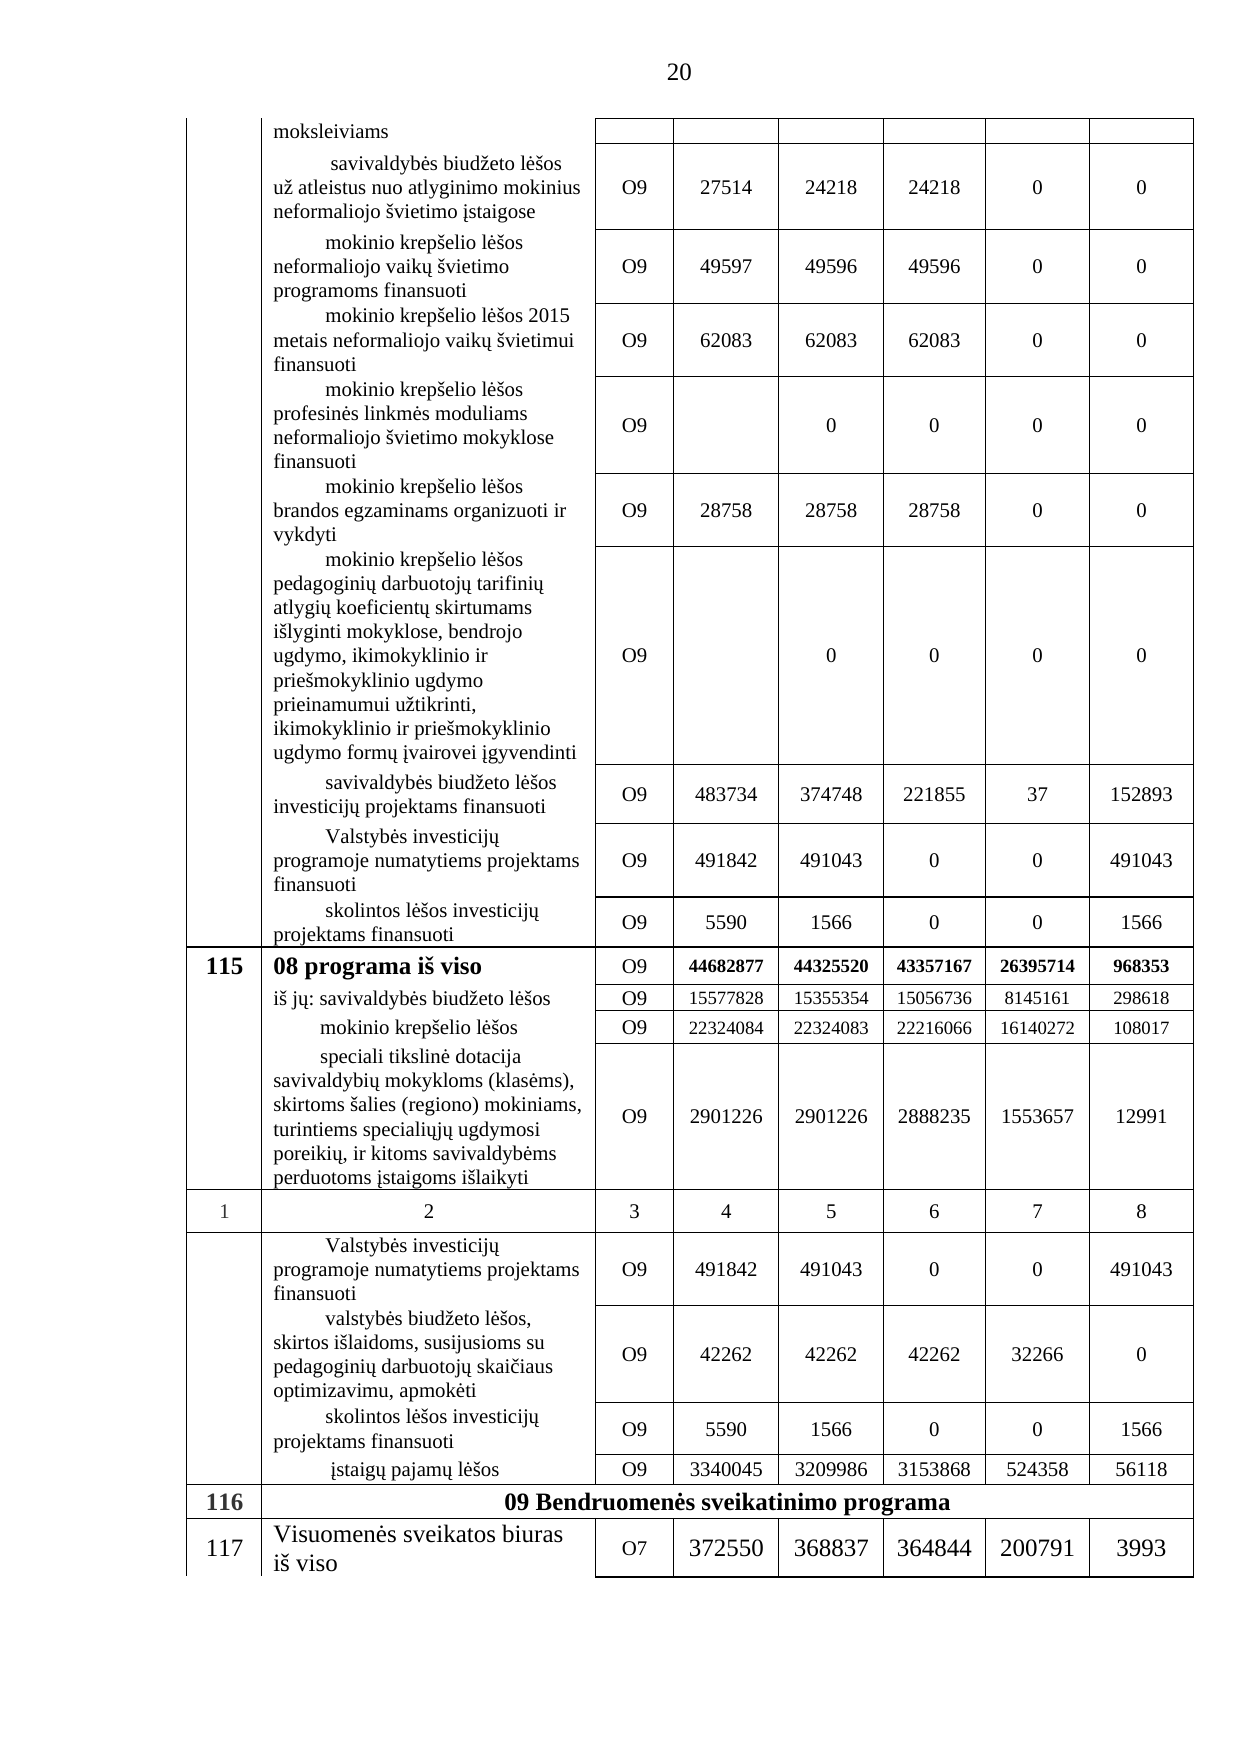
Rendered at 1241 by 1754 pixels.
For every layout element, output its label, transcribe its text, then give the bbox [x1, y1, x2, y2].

table_cell O9 [596, 1403, 673, 1454]
table_cell 56118 [1090, 1455, 1193, 1483]
table_cell 22324084 [674, 1011, 778, 1043]
table_cell 37 [986, 765, 1089, 823]
table_cell O9 [596, 230, 673, 302]
table_cell 22324083 [779, 1011, 883, 1043]
table_cell O9 [596, 377, 673, 473]
table_cell [674, 547, 778, 764]
table_cell 200791 [986, 1519, 1089, 1576]
table_cell 28758 [674, 474, 778, 546]
table_cell [779, 119, 883, 143]
table_cell [187, 143, 261, 229]
table_cell 49596 [779, 230, 883, 302]
table_cell 15577828 [674, 985, 778, 1010]
table_cell 491842 [674, 1233, 778, 1305]
table_cell 0 [884, 1403, 985, 1454]
table_cell [187, 229, 261, 302]
table_cell mokinio krepšelio lėšos profesinės linkmės moduliams neformaliojo švietimo mokyklose finansuoti [262, 376, 595, 473]
table_cell 116 [187, 1485, 261, 1518]
table_cell O9 [596, 474, 673, 546]
table_cell O9 [596, 824, 673, 896]
table_cell valstybės biudžeto lėšos, skirtos išlaidoms, susijusioms su pedagoginių darbuotojų skaičiaus optimizavimu, apmokėti [262, 1305, 595, 1402]
table_cell skolintos lėšos investicijų projektams finansuoti [262, 896, 595, 946]
table_cell iš jų: savivaldybės biudžeto lėšos [262, 984, 595, 1010]
table_cell [187, 118, 261, 143]
table_cell 1566 [1090, 898, 1193, 946]
table_cell 08 programa iš viso [262, 948, 595, 984]
table_cell 1566 [779, 898, 883, 946]
table_cell 372550 [674, 1519, 778, 1576]
table_cell speciali tikslinė dotacija savivaldybių mokykloms (klasėms), skirtoms šalies (regiono) mokiniams, turintiems specialiųjų ugdymosi poreikių, ir kitoms savivaldybėms perduotoms įstaigoms išlaikyti [262, 1043, 595, 1189]
table_cell 368837 [779, 1519, 883, 1576]
table_cell 15355354 [779, 985, 883, 1010]
table_cell 49596 [884, 230, 985, 302]
table_cell 968353 [1090, 948, 1193, 984]
table_cell [187, 376, 261, 473]
table_cell mokinio krepšelio lėšos brandos egzaminams organizuoti ir vykdyti [262, 473, 595, 546]
table_cell 152893 [1090, 765, 1193, 823]
table_cell 2 [262, 1190, 595, 1232]
table_cell 0 [986, 824, 1089, 896]
table_cell 28758 [779, 474, 883, 546]
table_cell 5590 [674, 1403, 778, 1454]
table_cell Visuomenės sveikatos biuras iš viso [262, 1519, 595, 1576]
table_cell 491043 [779, 1233, 883, 1305]
table_cell [1090, 119, 1193, 143]
table_cell 24218 [779, 144, 883, 229]
table_cell 09 Bendruomenės sveikatinimo programa [262, 1485, 1193, 1518]
table_cell 0 [986, 230, 1089, 302]
table_cell [187, 303, 261, 376]
table_cell [674, 377, 778, 473]
table_cell 3993 [1090, 1519, 1193, 1576]
table_cell [674, 119, 778, 143]
table_cell 5590 [674, 898, 778, 946]
table_cell 298618 [1090, 985, 1193, 1010]
table_cell 1566 [779, 1403, 883, 1454]
table_cell 0 [1090, 304, 1193, 376]
table_cell 0 [986, 304, 1089, 376]
table_cell 43357167 [884, 948, 985, 984]
table_cell savivaldybės biudžeto lėšos už atleistus nuo atlyginimo mokinius neformaliojo švietimo įstaigose [262, 143, 595, 229]
table_cell 0 [1090, 474, 1193, 546]
table_cell 15056736 [884, 985, 985, 1010]
table_cell O9 [596, 1233, 673, 1305]
table_cell 1566 [1090, 1403, 1193, 1454]
table_cell 0 [986, 1233, 1089, 1305]
table_cell 0 [884, 1233, 985, 1305]
table_cell O7 [596, 1519, 673, 1576]
table_cell O9 [596, 1455, 673, 1483]
table_cell 1553657 [986, 1044, 1089, 1189]
table_cell 0 [1090, 230, 1193, 302]
table_cell 32266 [986, 1306, 1089, 1402]
table_cell 3 [596, 1190, 673, 1232]
table_cell 0 [986, 474, 1089, 546]
table_cell 62083 [779, 304, 883, 376]
table_cell 0 [986, 898, 1089, 946]
table_cell 12991 [1090, 1044, 1193, 1189]
table_cell 42262 [884, 1306, 985, 1402]
table_cell Valstybės investicijų programoje numatytiems projektams finansuoti [262, 1233, 595, 1305]
table_cell [187, 1454, 261, 1483]
table_cell [884, 119, 985, 143]
table_cell skolintos lėšos investicijų projektams finansuoti [262, 1402, 595, 1454]
table_cell 524358 [986, 1455, 1089, 1483]
table_cell O9 [596, 948, 673, 984]
table_cell O9 [596, 547, 673, 764]
table_cell 2901226 [779, 1044, 883, 1189]
table_cell O9 [596, 985, 673, 1010]
table_cell [187, 984, 261, 1010]
table_cell 44325520 [779, 948, 883, 984]
table_cell mokinio krepšelio lėšos neformaliojo vaikų švietimo programoms finansuoti [262, 229, 595, 302]
table_cell 4 [674, 1190, 778, 1232]
table_cell 0 [1090, 377, 1193, 473]
table_cell 49597 [674, 230, 778, 302]
table_cell 0 [884, 547, 985, 764]
table_cell mokinio krepšelio lėšos [262, 1010, 595, 1043]
table_cell 1 [187, 1190, 261, 1232]
table_cell 0 [1090, 144, 1193, 229]
table_cell O9 [596, 1011, 673, 1043]
table_cell [187, 546, 261, 764]
table_cell 8 [1090, 1190, 1193, 1232]
table_cell 0 [884, 824, 985, 896]
table_cell O9 [596, 1044, 673, 1189]
table_cell 108017 [1090, 1011, 1193, 1043]
table_cell 0 [986, 377, 1089, 473]
table_cell 0 [884, 898, 985, 946]
table_cell 117 [187, 1519, 261, 1576]
table_cell [187, 896, 261, 946]
table_cell 3153868 [884, 1455, 985, 1483]
table_cell mokinio krepšelio lėšos pedagoginių darbuotojų tarifinių atlygių koeficientų skirtumams išlyginti mokyklose, bendrojo ugdymo, ikimokyklinio ir priešmokyklinio ugdymo prieinamumui užtikrinti, ikimokyklinio ir priešmokyklinio ugdymo formų įvairovei įgyvendinti [262, 546, 595, 764]
table_cell 491842 [674, 824, 778, 896]
table_cell 221855 [884, 765, 985, 823]
table_cell 491043 [1090, 1233, 1193, 1305]
table_cell 0 [986, 144, 1089, 229]
table_cell 24218 [884, 144, 985, 229]
table_cell 364844 [884, 1519, 985, 1576]
table_cell [187, 823, 261, 896]
table_cell 0 [779, 377, 883, 473]
table_cell [187, 473, 261, 546]
table_cell 2901226 [674, 1044, 778, 1189]
table_cell 8145161 [986, 985, 1089, 1010]
table_cell moksleiviams [262, 118, 595, 143]
table_cell 491043 [1090, 824, 1193, 896]
table_cell 0 [986, 1403, 1089, 1454]
table_cell 16140272 [986, 1011, 1089, 1043]
table_cell 7 [986, 1190, 1089, 1232]
table_cell 374748 [779, 765, 883, 823]
table_cell 44682877 [674, 948, 778, 984]
table_cell 28758 [884, 474, 985, 546]
table_cell 0 [1090, 547, 1193, 764]
table_cell O9 [596, 304, 673, 376]
table_cell 42262 [674, 1306, 778, 1402]
table_cell 6 [884, 1190, 985, 1232]
table_cell [187, 1233, 261, 1305]
table_cell 26395714 [986, 948, 1089, 984]
table_cell 62083 [884, 304, 985, 376]
table_cell 0 [779, 547, 883, 764]
table_cell įstaigų pajamų lėšos [262, 1454, 595, 1483]
table_cell 22216066 [884, 1011, 985, 1043]
table_cell 27514 [674, 144, 778, 229]
table_cell 483734 [674, 765, 778, 823]
table_cell O9 [596, 765, 673, 823]
table_cell savivaldybės biudžeto lėšos investicijų projektams finansuoti [262, 764, 595, 823]
table_cell Valstybės investicijų programoje numatytiems projektams finansuoti [262, 823, 595, 896]
table_cell [187, 764, 261, 823]
table_cell 62083 [674, 304, 778, 376]
table_cell 491043 [779, 824, 883, 896]
table_cell O9 [596, 144, 673, 229]
table_cell 0 [884, 377, 985, 473]
table_cell mokinio krepšelio lėšos 2015 metais neformaliojo vaikų švietimui finansuoti [262, 303, 595, 376]
table_cell O9 [596, 1306, 673, 1402]
table_cell [596, 119, 673, 143]
table_cell [187, 1043, 261, 1189]
table_cell O9 [596, 898, 673, 946]
table_cell 42262 [779, 1306, 883, 1402]
table_cell 0 [986, 547, 1089, 764]
table_cell [187, 1402, 261, 1454]
table_cell [187, 1305, 261, 1402]
table_cell 5 [779, 1190, 883, 1232]
table_cell 2888235 [884, 1044, 985, 1189]
table_cell 0 [1090, 1306, 1193, 1402]
table_cell 3340045 [674, 1455, 778, 1483]
table_cell [986, 119, 1089, 143]
table_cell [187, 1010, 261, 1043]
table_cell 115 [187, 948, 261, 984]
table_cell 3209986 [779, 1455, 883, 1483]
